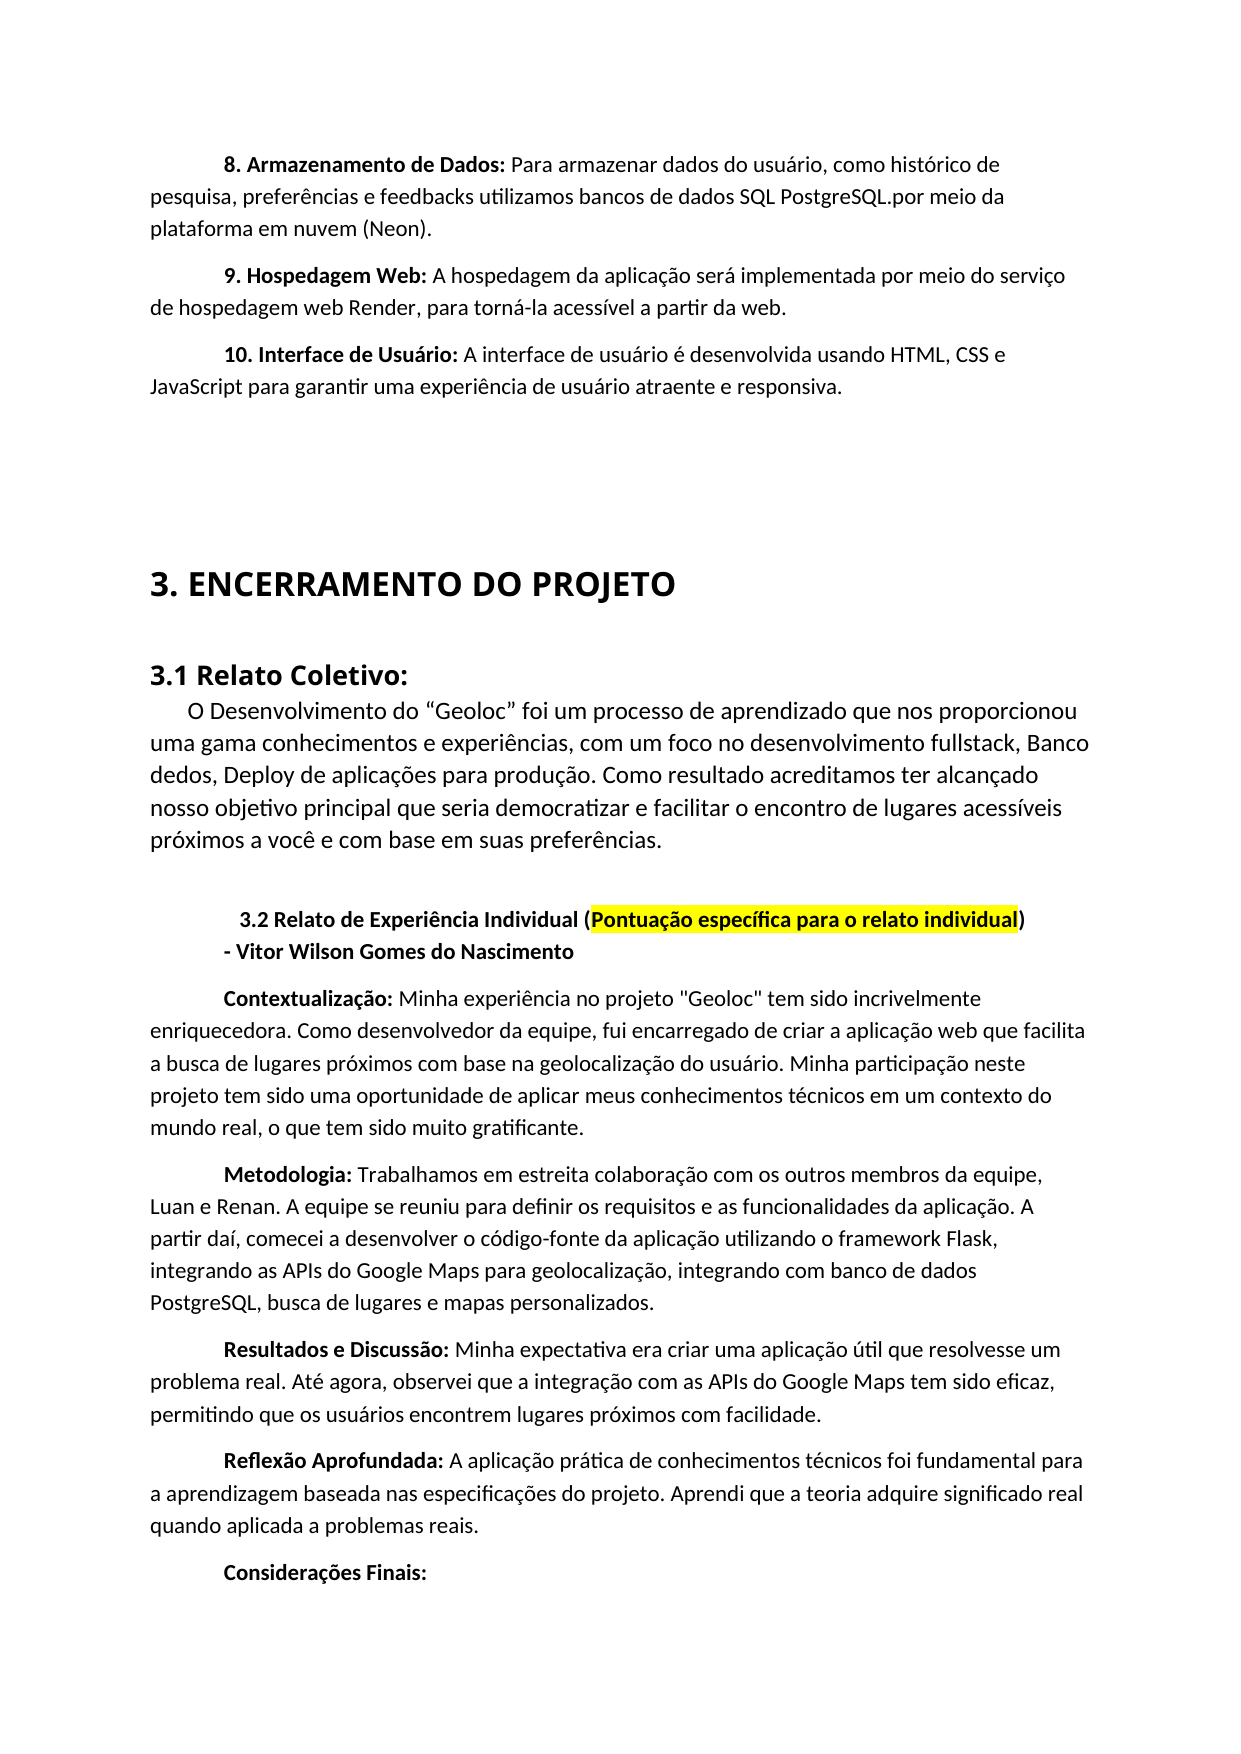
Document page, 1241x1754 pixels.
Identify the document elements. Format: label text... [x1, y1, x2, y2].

text 8. Armazenamento de Dados: Para armazenar dados do usuário, como histórico de pesquisa, preferências e feedbacks utilizamos bancos de dados SQL PostgreSQL.por meio da plataforma em nuvem (Neon). [150, 150, 1090, 242]
subtitle 3.1 Relato Coletivo: [150, 656, 1090, 693]
text Reflexão Aprofundada: A aplicação prática de conhecimentos técnicos foi fundamental para a aprendizagem baseada nas especificações do projeto. Aprendi que a teoria adquire significado real quando aplicada a problemas reais. [150, 1446, 1090, 1539]
subtitle 3. ENCERRAMENTO DO PROJETO [150, 560, 1090, 606]
text Metodologia: Trabalhamos em estreita colaboração com os outros membros da equipe, Luan e Renan. A equipe se reuniu para definir os requisitos e as funcionalidades da aplicação. A partir daí, comecei a desenvolver o código-fonte da aplicação utilizando o framework Flask, integrando as APIs do Google Maps para geolocalização, integrando com banco de dados PostgreSQL, busca de lugares e mapas personalizados. [150, 1160, 1090, 1317]
text 10. Interface de Usuário: A interface de usuário é desenvolvida usando HTML, CSS e JavaScript para garantir uma experiência de usuário atraente e responsiva. [150, 340, 1090, 400]
text 9. Hospedagem Web: A hospedagem da aplicação será implementada por meio do serviço de hospedagem web Render, para torná-la acessível a partir da web. [150, 261, 1090, 321]
text Resultados e Discussão: Minha expectativa era criar uma aplicação útil que resolvesse um problema real. Até agora, observei que a integração com as APIs do Google Maps tem sido eficaz, permitindo que os usuários encontrem lugares próximos com facilidade. [150, 1335, 1090, 1428]
text Contextualização: Minha experiência no projeto "Geoloc" tem sido incrivelmente enriquecedora. Como desenvolvedor da equipe, fui encarregado de criar a aplicação web que facilita a busca de lugares próximos com base na geolocalização do usuário. Minha participação neste projeto tem sido uma oportunidade de aplicar meus conhecimentos técnicos em um contexto do mundo real, o que tem sido muito gratificante. [150, 984, 1090, 1141]
text O Desenvolvimento do “Geoloc” foi um processo de aprendizado que nos proporcionou uma gama conhecimentos e experiências, com um foco no desenvolvimento fullstack, Banco dedos, Deploy de aplicações para produção. Como resultado acreditamos ter alcançado nosso objetivo principal que seria democratizar e facilitar o encontro de lugares acessíveis próximos a você e com base em suas preferências. [150, 695, 1090, 855]
text Considerações Finais: [150, 1558, 1090, 1586]
text 3.2 Relato de Experiência Individual (Pontuação específica para o relato individual) [150, 905, 1090, 933]
text - Vitor Wilson Gomes do Nascimento [150, 937, 1090, 966]
